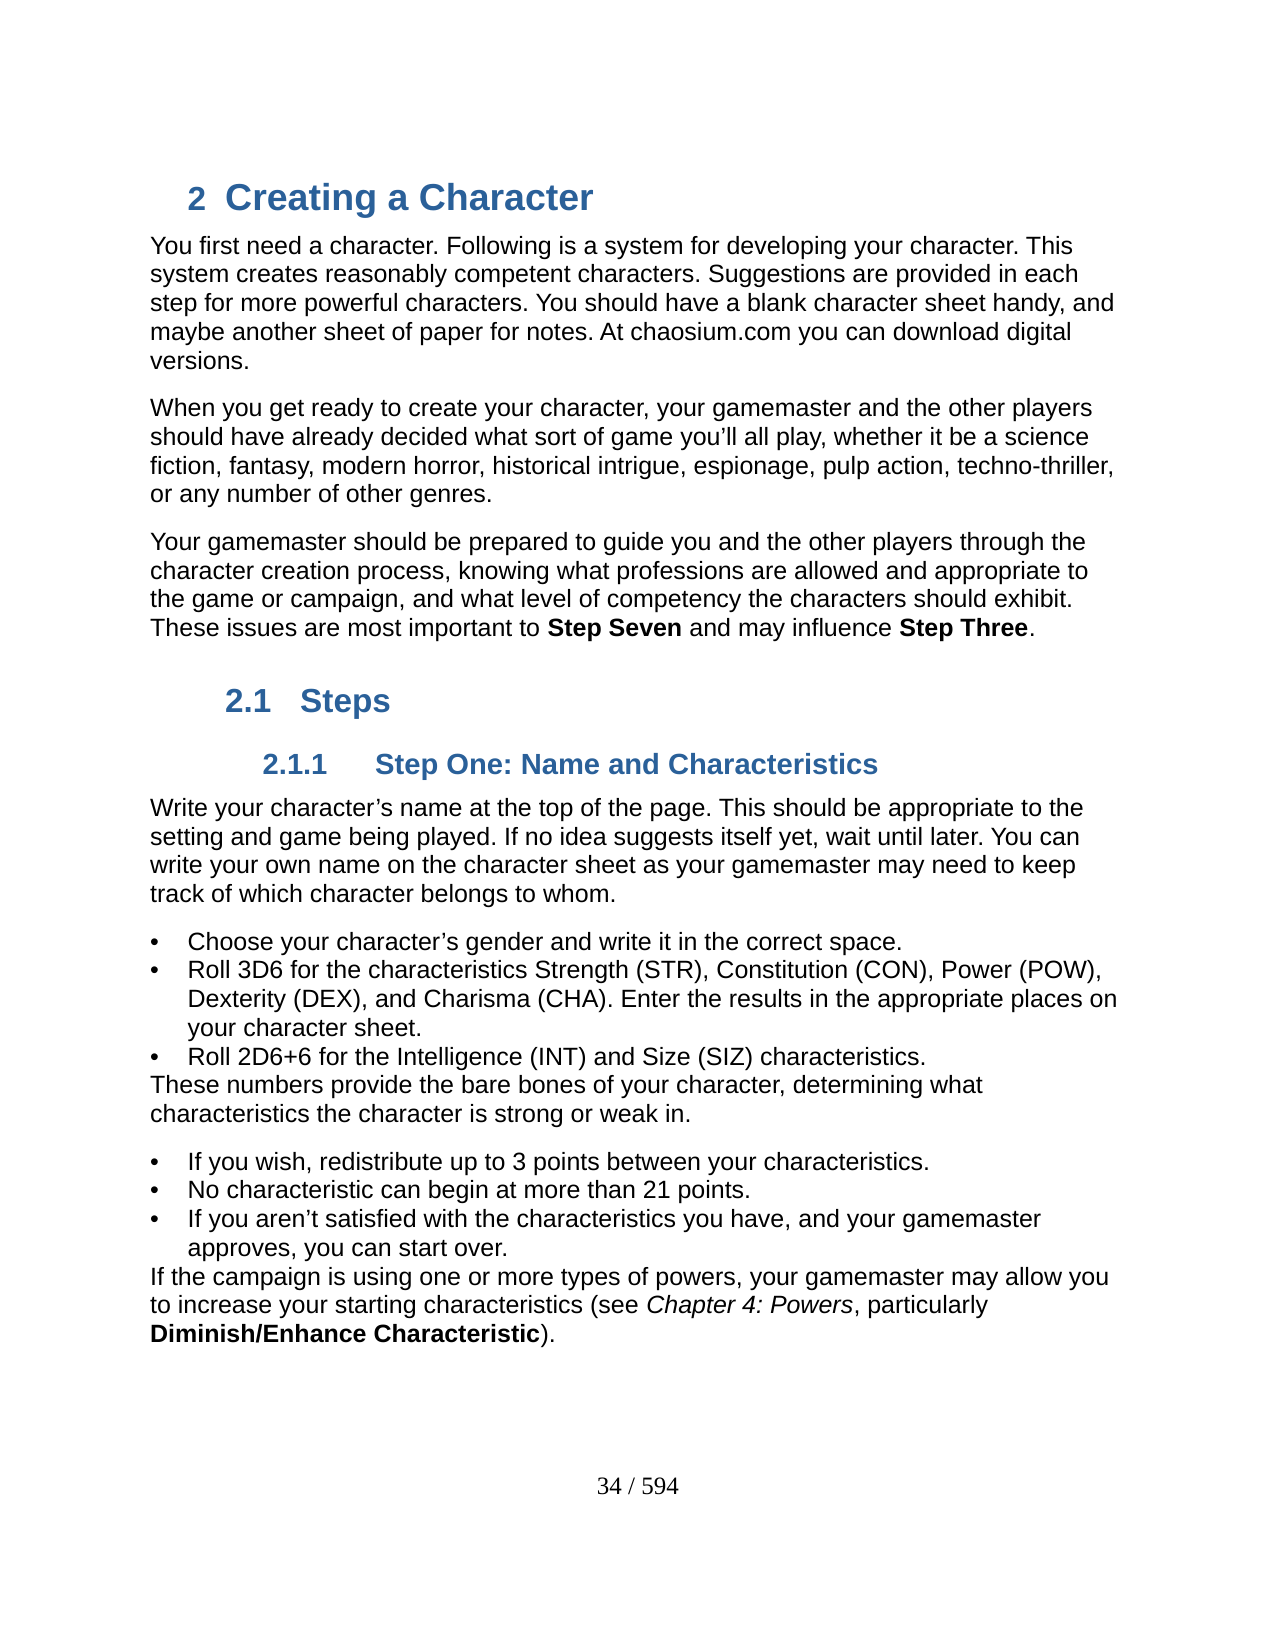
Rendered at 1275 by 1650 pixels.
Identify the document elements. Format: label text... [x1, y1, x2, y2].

text Write your character’s name at the top of the page. This should be appropriate to the setting and game being played. If no idea suggests itself yet, wait until later. You can write your own name on the character sheet as your gamemaster may need to keep track of which character belongs to whom. [150, 793, 1125, 908]
text Your gamemaster should be prepared to guide you and the other players through the character creation process, knowing what professions are allowed and appropriate to the game or campaign, and what level of competency the characters should exhibit. These issues are most important to Step Seven and may influence Step Three. [150, 527, 1125, 642]
text • If you aren’t satisfied with the characteristics you have, and your gamemaster approves, you can start over. [150, 1204, 1125, 1262]
text These numbers provide the bare bones of your character, determining what characteristics the character is strong or weak in. [150, 1071, 1125, 1128]
text • Roll 3D6 for the characteristics Strength (STR), Constitution (CON), Power (POW), Dexterity (DEX), and Charisma (CHA). Enter the results in the appropriate places on your character sheet. [150, 956, 1125, 1042]
text • Choose your character’s gender and write it in the correct space. [150, 927, 1125, 956]
subtitle Creating a Character [187, 175, 1125, 218]
text • No characteristic can begin at more than 21 points. [150, 1176, 1125, 1204]
text • If you wish, redistribute up to 3 points between your characteristics. [150, 1147, 1125, 1176]
subtitle Steps [225, 681, 1125, 720]
text When you get ready to create your character, your gamemaster and the other players should have already decided what sort of game you’ll all play, whether it be a science fiction, fantasy, modern horror, historical intrigue, espionage, pulp action, techno-thriller, or any number of other genres. [150, 393, 1125, 508]
text • Roll 2D6+6 for the Intelligence (INT) and Size (SIZ) characteristics. [150, 1042, 1125, 1071]
subtitle Step One: Name and Characteristics [262, 747, 1125, 781]
text You first need a character. Following is a system for developing your character. This system creates reasonably competent characters. Suggestions are provided in each step for more powerful characters. You should have a blank character sheet handy, and maybe another sheet of paper for notes. At chaosium.com you can download digital versions. [150, 231, 1125, 374]
text If the campaign is using one or more types of powers, your gamemaster may allow you to increase your starting characteristics (see Chapter 4: Powers, particularly Diminish/Enhance Characteristic). [150, 1262, 1125, 1348]
